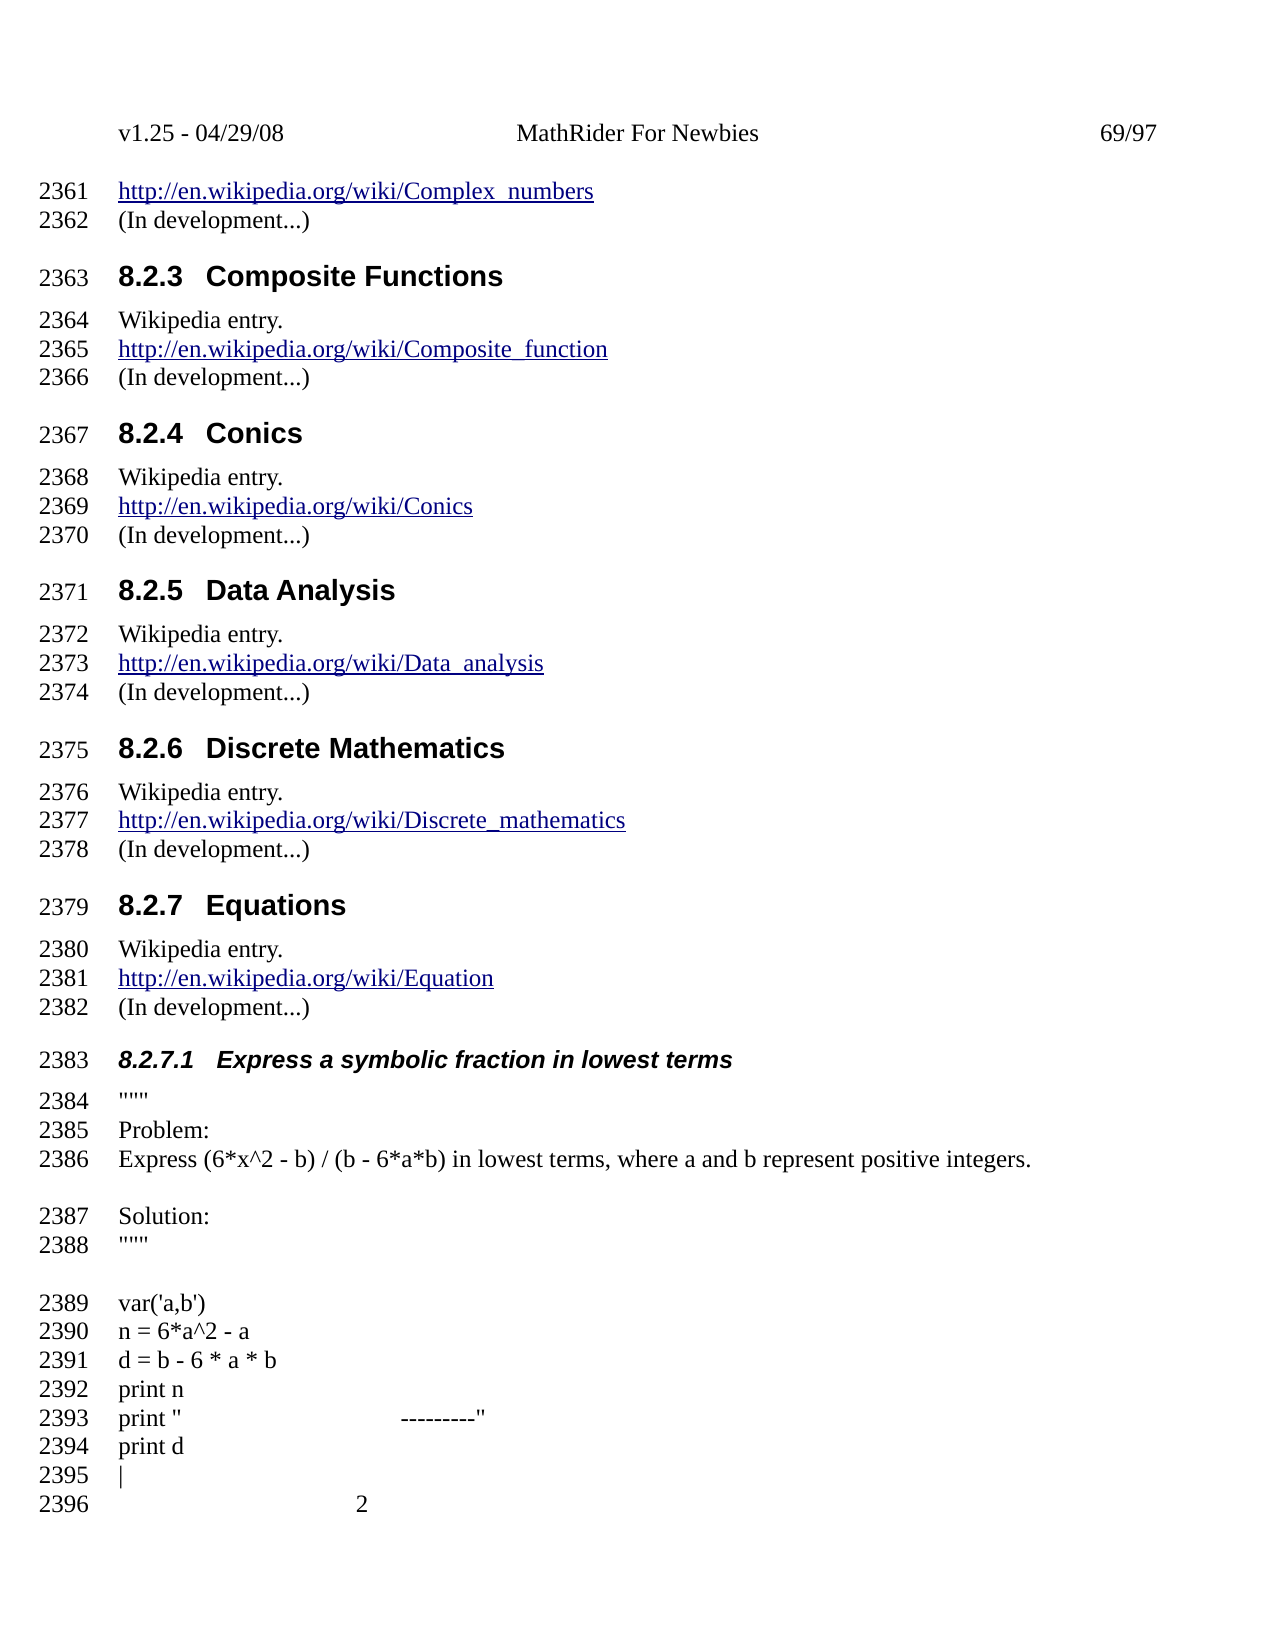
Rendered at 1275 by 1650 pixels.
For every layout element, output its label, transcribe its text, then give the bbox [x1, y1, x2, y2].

text print n [118, 1374, 1157, 1403]
text (In development...) [118, 992, 1157, 1020]
text print " ---------" [118, 1403, 1157, 1431]
text (In development...) [118, 205, 1157, 234]
subtitle Discrete Mathematics [118, 731, 1157, 764]
text http://en.wikipedia.org/wiki/Complex_numbers [118, 176, 1157, 205]
subtitle Express a symbolic fraction in lowest terms [118, 1045, 1157, 1074]
text 2 [118, 1489, 1157, 1518]
text """ [118, 1086, 1157, 1115]
text http://en.wikipedia.org/wiki/Conics [118, 491, 1157, 520]
text print d [118, 1431, 1157, 1460]
text (In development...) [118, 834, 1157, 863]
text Problem: [118, 1115, 1157, 1144]
text Wikipedia entry. [118, 462, 1157, 491]
subtitle Data Analysis [118, 573, 1157, 607]
text (In development...) [118, 677, 1157, 706]
subtitle Conics [118, 416, 1157, 450]
text http://en.wikipedia.org/wiki/Discrete_mathematics [118, 806, 1157, 834]
text n = 6*a^2 - a [118, 1316, 1157, 1345]
text (In development...) [118, 362, 1157, 391]
text Solution: [118, 1201, 1157, 1230]
text var('a,b') [118, 1288, 1157, 1316]
text d = b - 6 * a * b [118, 1345, 1157, 1374]
text (In development...) [118, 520, 1157, 548]
text Wikipedia entry. [118, 777, 1157, 806]
text Wikipedia entry. [118, 934, 1157, 963]
text | [118, 1460, 1157, 1489]
subtitle Composite Functions [118, 259, 1157, 292]
text http://en.wikipedia.org/wiki/Equation [118, 963, 1157, 992]
text http://en.wikipedia.org/wiki/Data_analysis [118, 648, 1157, 677]
text """ [118, 1230, 1157, 1259]
text Wikipedia entry. [118, 305, 1157, 334]
text Wikipedia entry. [118, 619, 1157, 648]
subtitle Equations [118, 888, 1157, 922]
text http://en.wikipedia.org/wiki/Composite_function [118, 334, 1157, 362]
text Express (6*x^2 - b) / (b - 6*a*b) in lowest terms, where a and b represent positive integers. [118, 1144, 1157, 1173]
